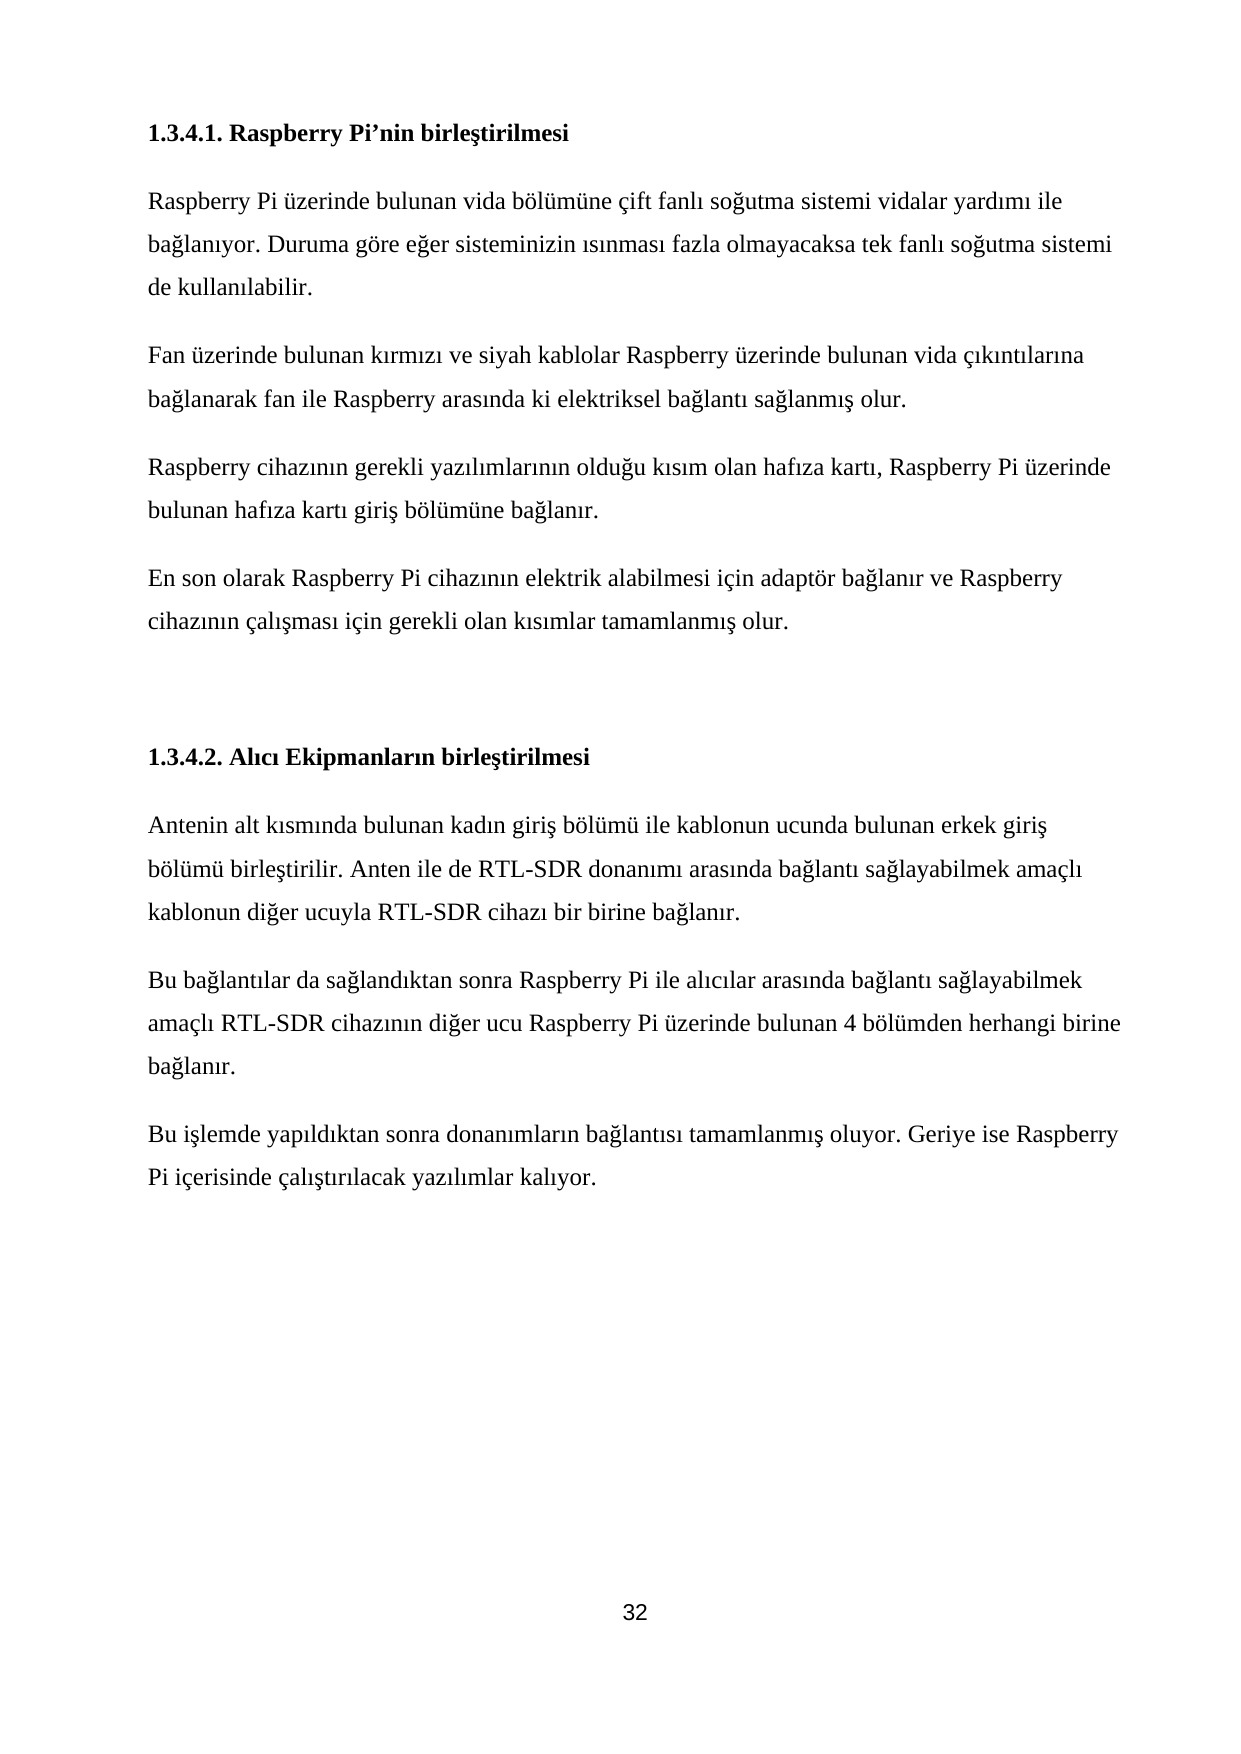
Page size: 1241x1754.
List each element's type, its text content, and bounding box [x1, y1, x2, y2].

text 1.3.4.2. Alıcı Ekipmanların birleştirilmesi [148, 742, 1122, 771]
text Fan üzerinde bulunan kırmızı ve siyah kablolar Raspberry üzerinde bulunan vida çıkıntılarına bağlanarak fan ile Raspberry arasında ki elektriksel bağlantı sağlanmış olur. [148, 341, 1122, 412]
text Antenin alt kısmında bulunan kadın giriş bölümü ile kablonun ucunda bulunan erkek giriş bölümü birleştirilir. Anten ile de RTL-SDR donanımı arasında bağlantı sağlayabilmek amaçlı kablonun diğer ucuyla RTL-SDR cihazı bir birine bağlanır. [148, 811, 1122, 926]
text Raspberry cihazının gerekli yazılımlarının olduğu kısım olan hafıza kartı, Raspberry Pi üzerinde bulunan hafıza kartı giriş bölümüne bağlanır. [148, 452, 1122, 524]
text 1.3.4.1. Raspberry Pi’nin birleştirilmesi [148, 118, 1122, 147]
text En son olarak Raspberry Pi cihazının elektrik alabilmesi için adaptör bağlanır ve Raspberry cihazının çalışması için gerekli olan kısımlar tamamlanmış olur. [148, 563, 1122, 635]
text Raspberry Pi üzerinde bulunan vida bölümüne çift fanlı soğutma sistemi vidalar yardımı ile bağlanıyor. Duruma göre eğer sisteminizin ısınması fazla olmayacaksa tek fanlı soğutma sistemi de kullanılabilir. [148, 186, 1122, 301]
text Bu işlemde yapıldıktan sonra donanımların bağlantısı tamamlanmış oluyor. Geriye ise Raspberry Pi içerisinde çalıştırılacak yazılımlar kalıyor. [148, 1119, 1122, 1191]
text Bu bağlantılar da sağlandıktan sonra Raspberry Pi ile alıcılar arasında bağlantı sağlayabilmek amaçlı RTL-SDR cihazının diğer ucu Raspberry Pi üzerinde bulunan 4 bölümden herhangi birine bağlanır. [148, 965, 1122, 1080]
